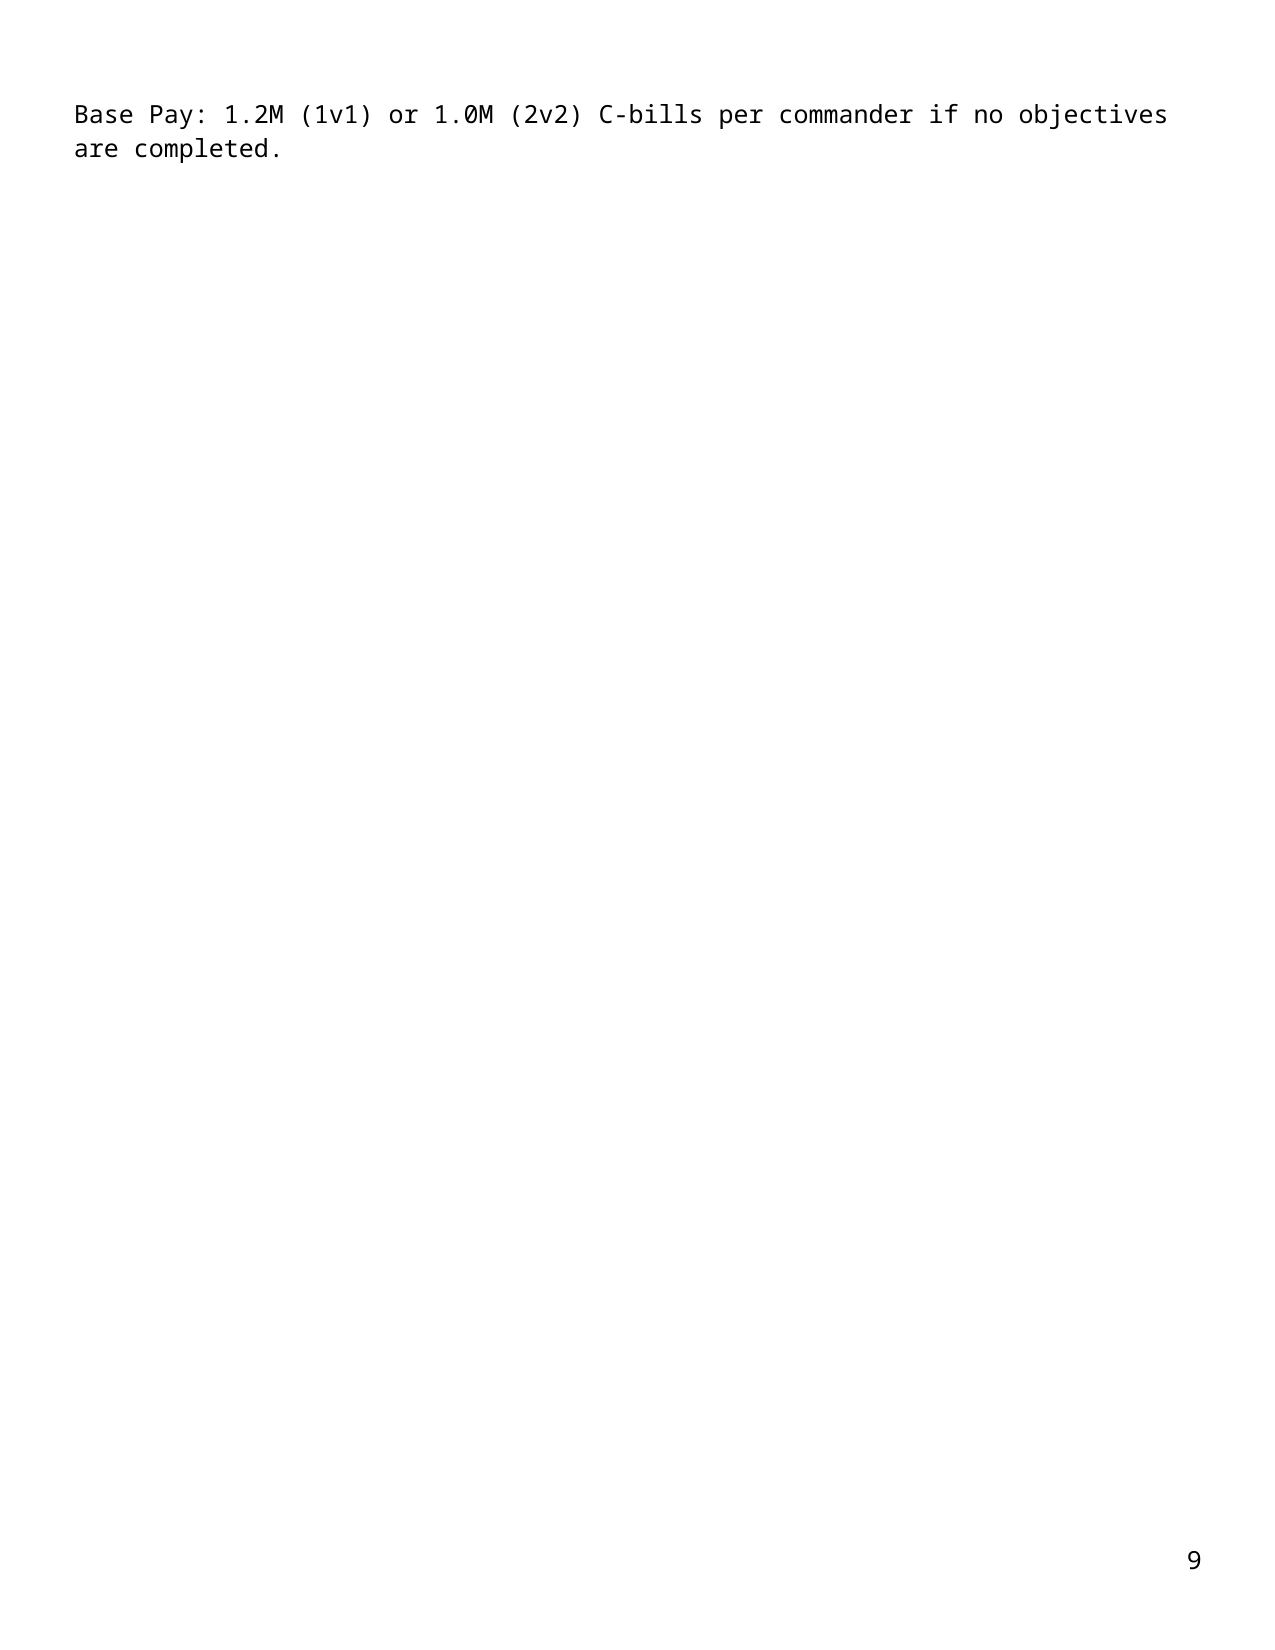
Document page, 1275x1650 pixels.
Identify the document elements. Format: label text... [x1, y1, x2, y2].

text Base Pay: 1.2M (1v1) or 1.0M (2v2) C-bills per commander if no objectives are completed. [73, 96, 1201, 164]
